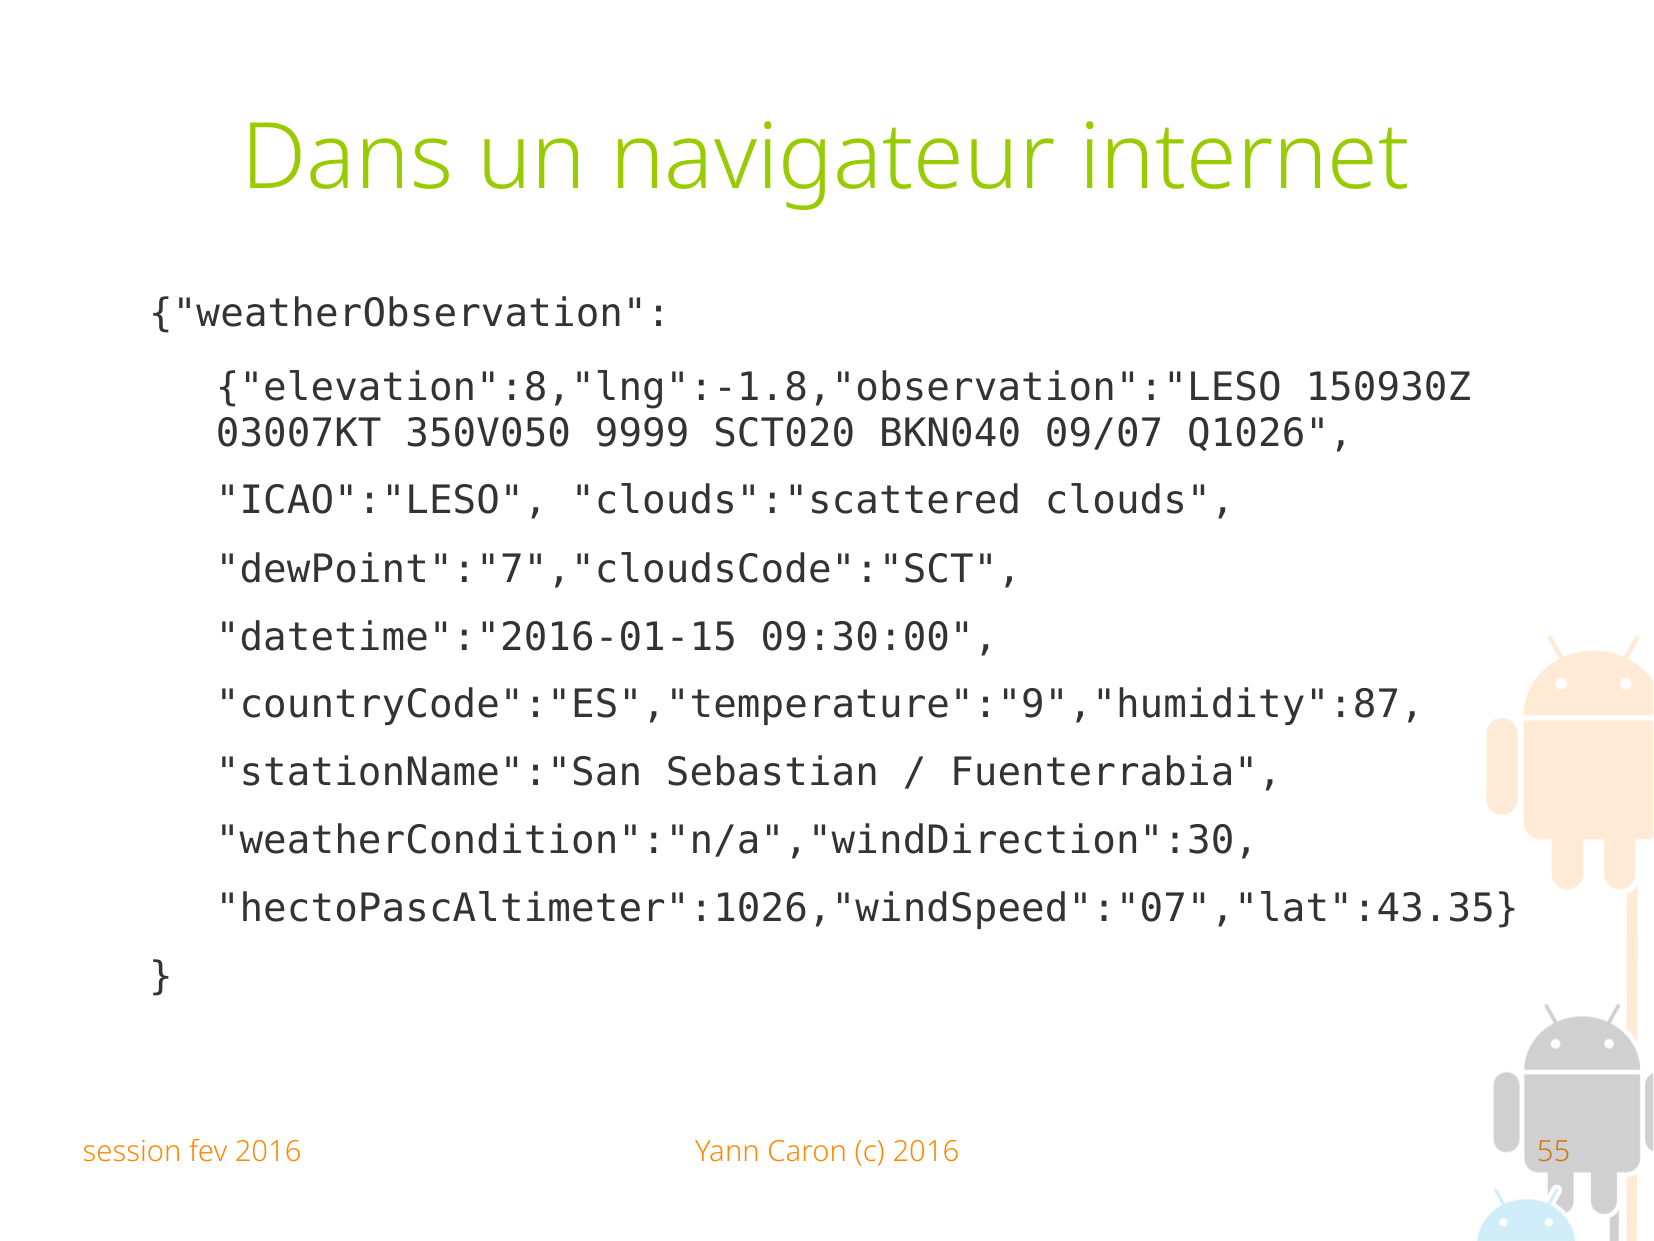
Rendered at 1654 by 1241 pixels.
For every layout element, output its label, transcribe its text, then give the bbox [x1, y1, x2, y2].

picture [240, 423, 1654, 1241]
list {"weatherObservation": {"elevation":8,"lng":-1.8,"observation":"LESO 150930Z 03007KT 350V050 9999 SCT020 BKN040 09/07 Q1026", "ICAO":"LESO", "clouds":"scattered clouds", "dewPoint":"7","cloudsCode":"SCT", "datetime":"2016-01-15 09:30:00", "countryCode":"ES","temperature":"9","humidity":87, "stationName":"San Sebastian / Fuenterrabia", "weatherCondition":"n/a","windDirection":30, "hectoPascAltimeter":1026,"windSpeed":"07","lat":43.35} } [82, 290, 1571, 1010]
title Dans un navigateur internet [82, 49, 1571, 257]
